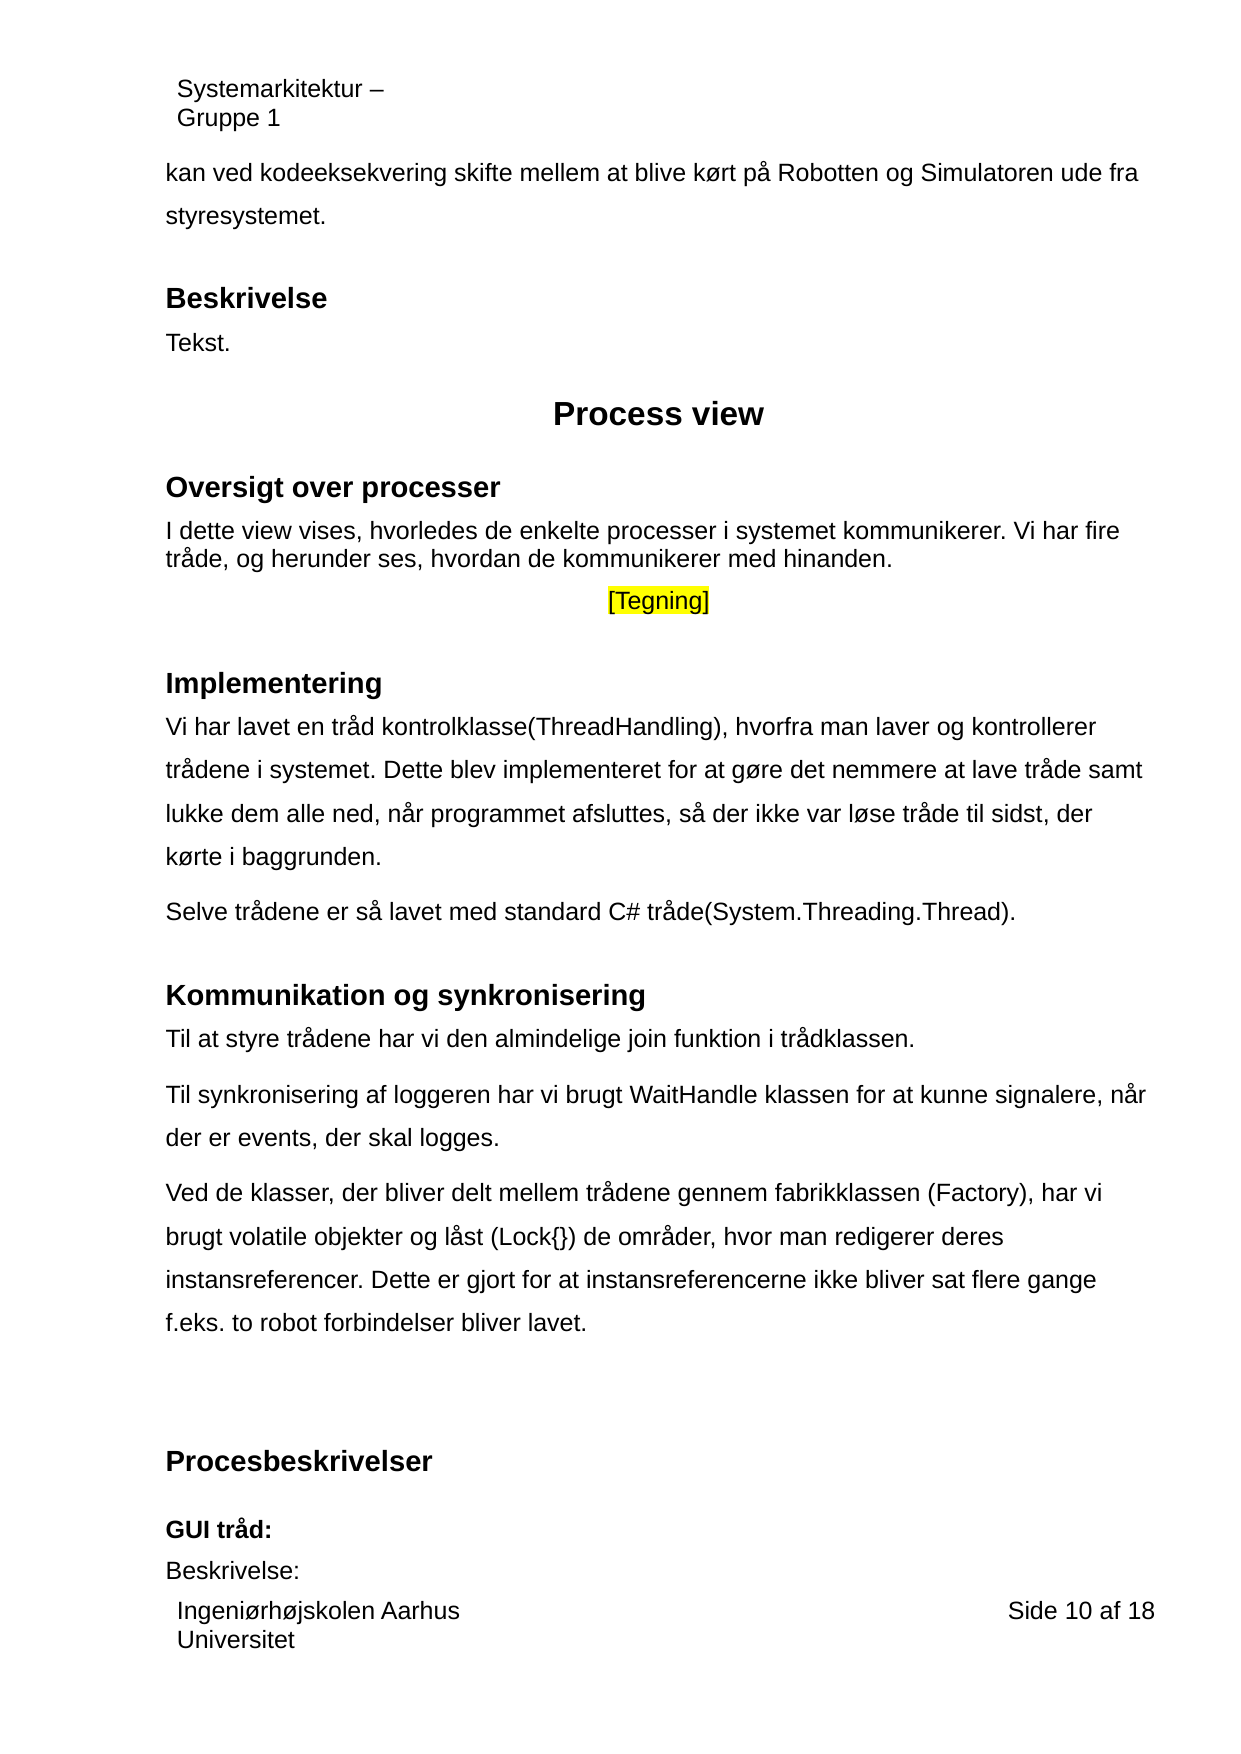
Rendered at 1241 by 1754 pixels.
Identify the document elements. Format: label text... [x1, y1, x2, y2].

text Vi har lavet en tråd kontrolklasse(ThreadHandling), hvorfra man laver og kontrollerer trådene i systemet. Dette blev implementeret for at gøre det nemmere at lave tråde samt lukke dem alle ned, når programmet afsluttes, så der ikke var løse tråde til sidst, der kørte i baggrunden. [165, 712, 1152, 871]
subtitle Beskrivelse [165, 281, 1152, 315]
subtitle Oversigt over processer [165, 470, 1152, 503]
text Beskrivelse: [165, 1556, 1152, 1585]
text Til at styre trådene har vi den almindelige join funktion i trådklassen. [165, 1024, 1152, 1053]
text Til synkronisering af loggeren har vi brugt WaitHandle klassen for at kunne signalere, når der er events, der skal logges. [165, 1080, 1152, 1152]
text Ved de klasser, der bliver delt mellem trådene gennem fabrikklassen (Factory), har vi brugt volatile objekter og låst (Lock{}) de områder, hvor man redigerer deres instansreferencer. Dette er gjort for at instansreferencerne ikke bliver sat flere gange f.eks. to robot forbindelser bliver lavet. [165, 1178, 1152, 1337]
text I dette view vises, hvorledes de enkelte processer i systemet kommunikerer. Vi har fire tråde, og herunder ses, hvordan de kommunikerer med hinanden. [165, 516, 1152, 573]
subtitle Process view [165, 394, 1152, 432]
text [Tegning] [165, 586, 1152, 614]
subtitle Procesbeskrivelser [165, 1444, 1152, 1478]
subtitle GUI tråd: [165, 1515, 1152, 1544]
subtitle Kommunikation og synkronisering [165, 978, 1152, 1012]
text kan ved kodeeksekvering skifte mellem at blive kørt på Robotten og Simulatoren ude fra styresystemet. [165, 158, 1152, 229]
subtitle Implementering [165, 666, 1152, 700]
text Tekst. [165, 327, 1152, 356]
text Selve trådene er så lavet med standard C# tråde(System.Threading.Thread). [165, 897, 1152, 926]
